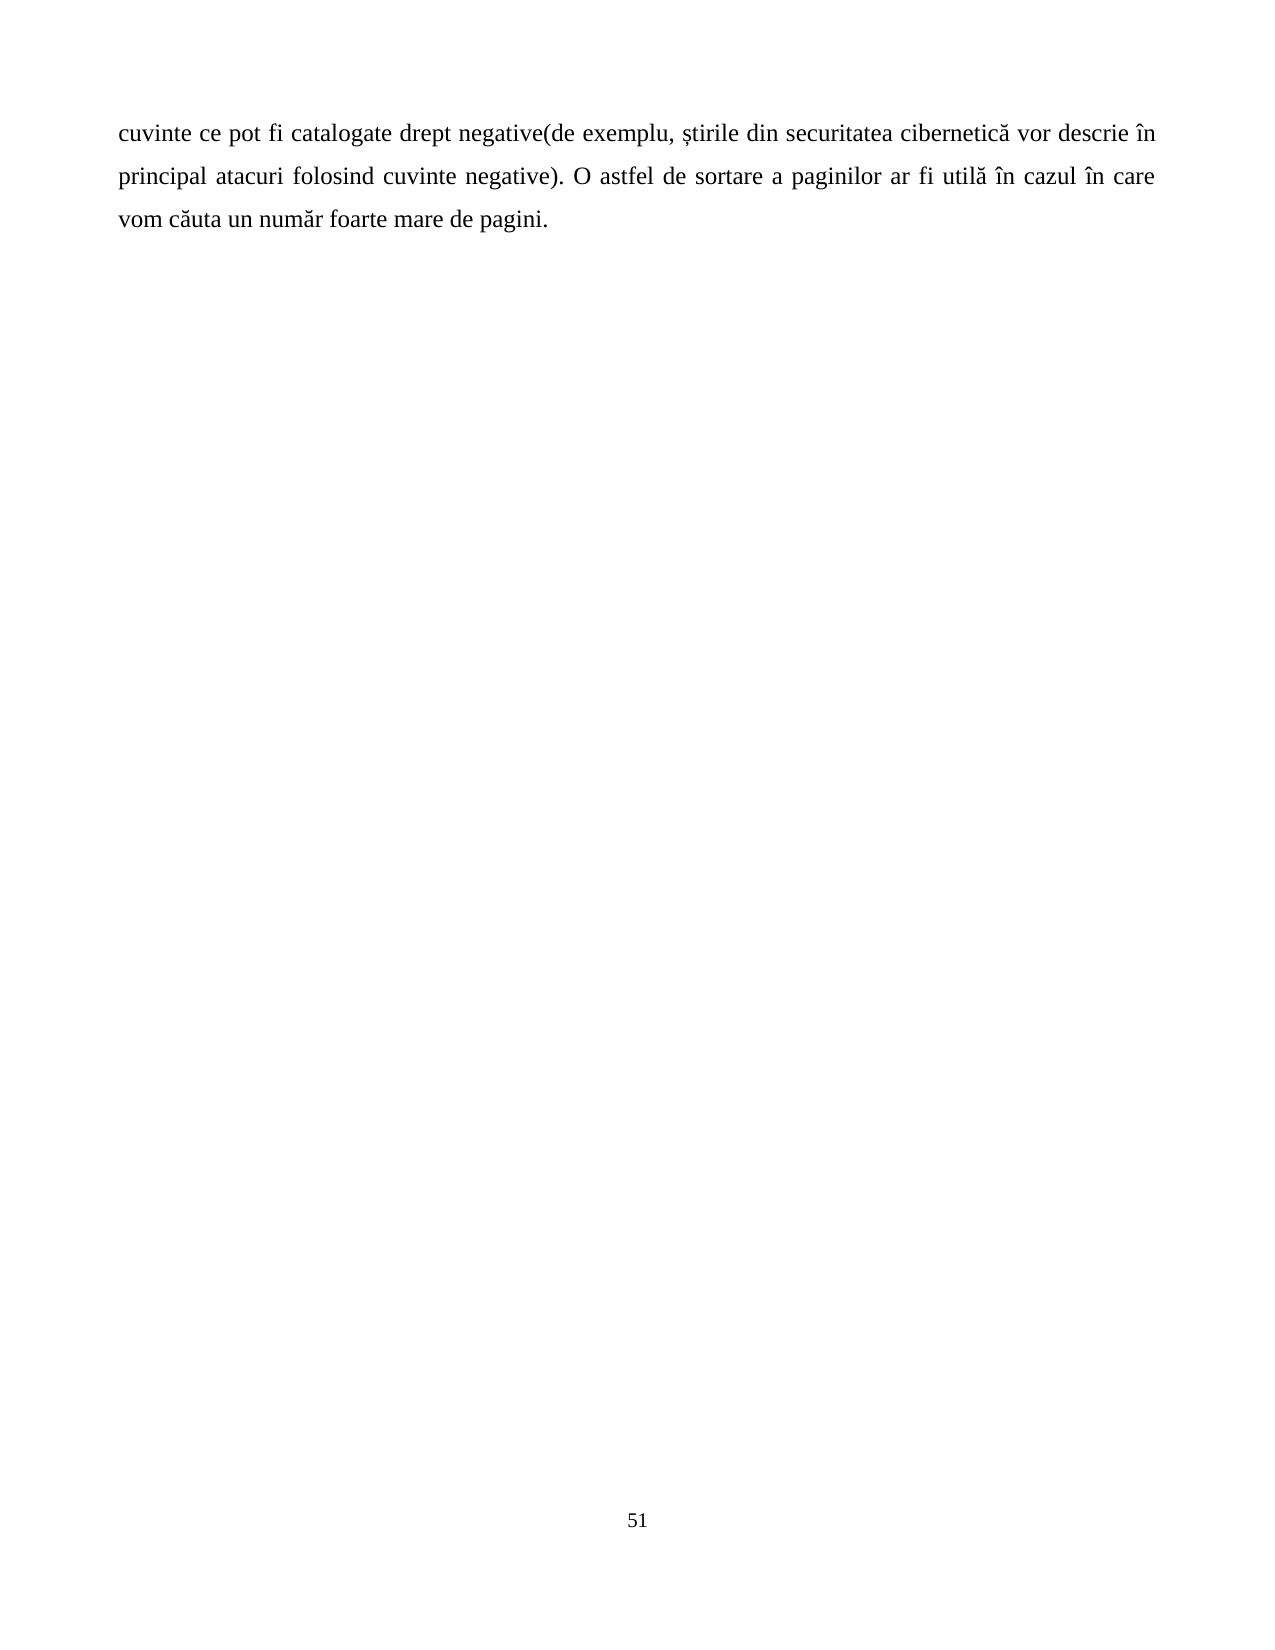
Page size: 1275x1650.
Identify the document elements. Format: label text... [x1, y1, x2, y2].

subtitle cuvinte ce pot fi catalogate drept negative(de exemplu, știrile din securitatea cibernetică vor descrie în principal atacuri folosind cuvinte negative). O astfel de sortare a paginilor ar fi utilă în cazul în care vom căuta un număr foarte mare de pagini. [118, 118, 1157, 233]
